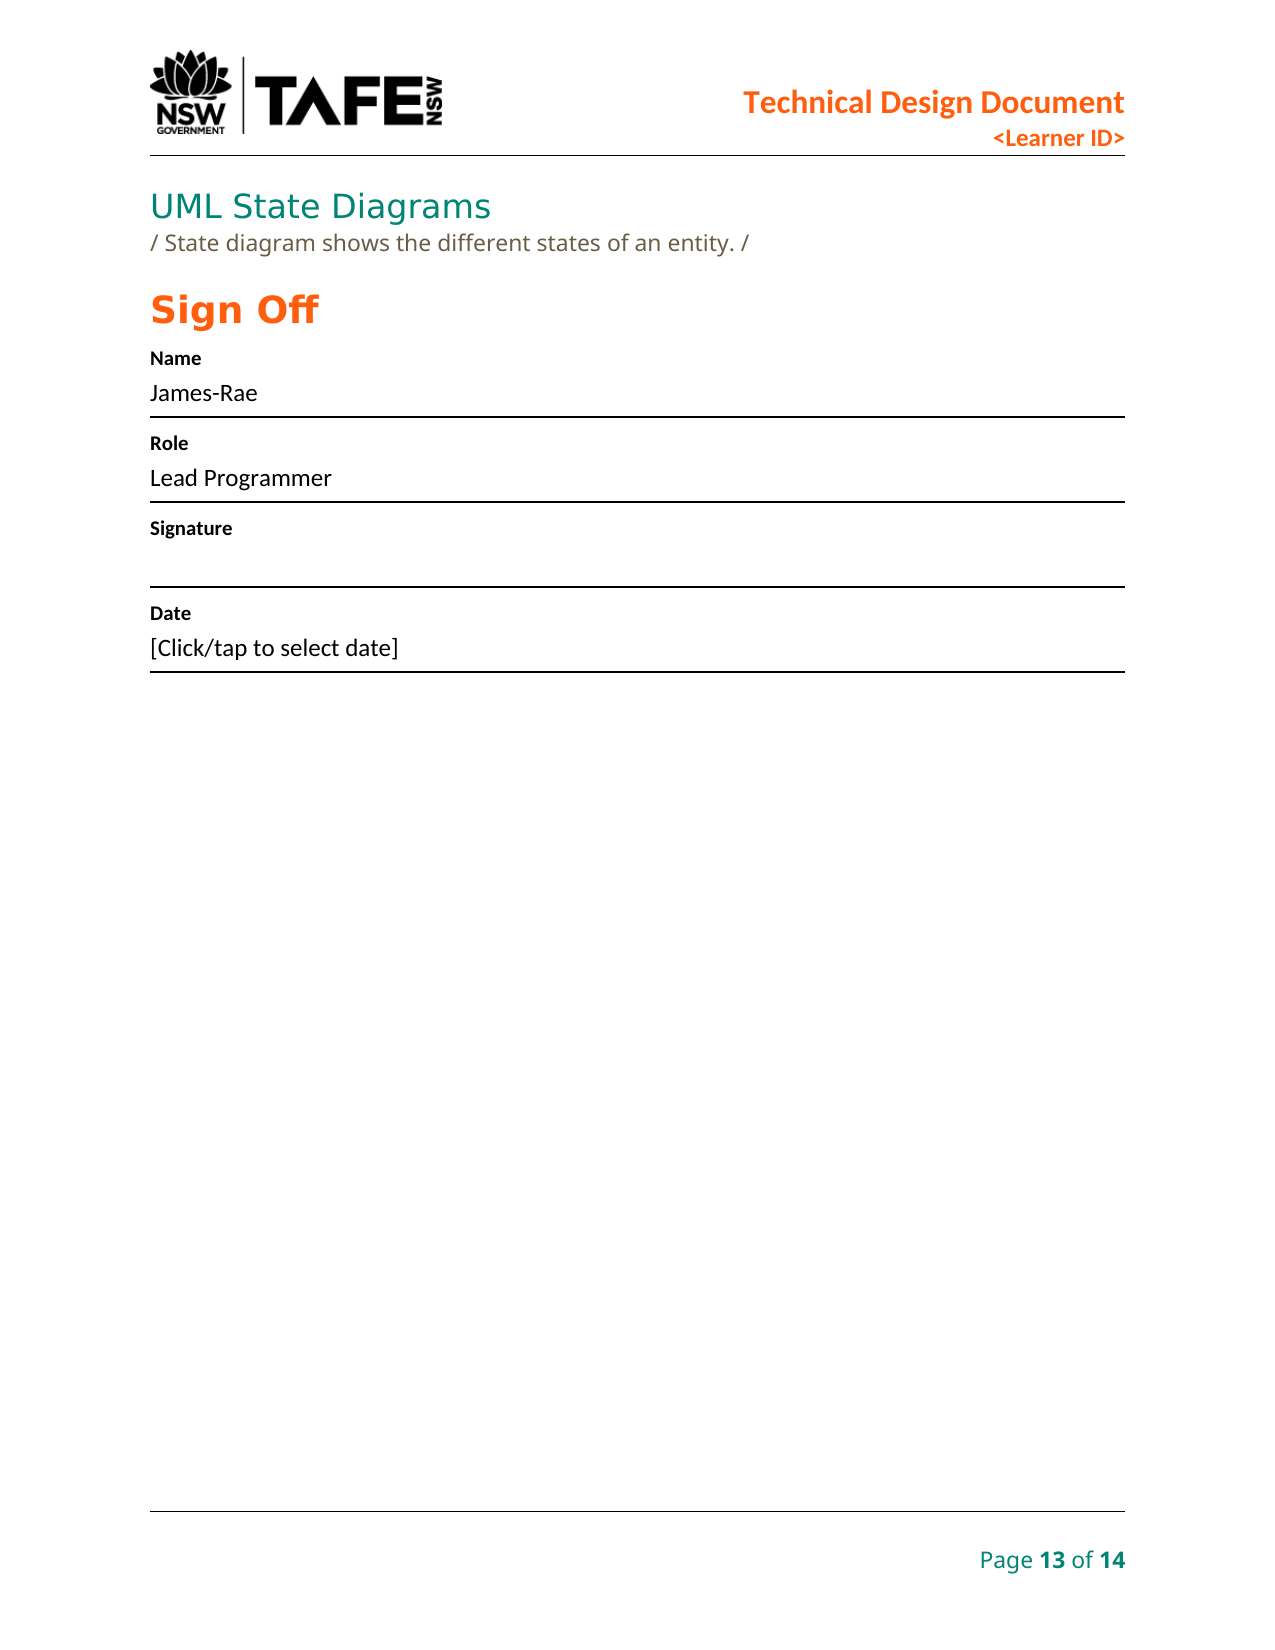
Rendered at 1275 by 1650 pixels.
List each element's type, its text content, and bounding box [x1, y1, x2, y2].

title Role [150, 430, 1125, 456]
subtitle UML State Diagrams [150, 188, 1125, 226]
title Date [150, 600, 1125, 626]
title Signature [150, 515, 1125, 541]
title Name [150, 345, 1125, 371]
picture [150, 50, 442, 134]
text [Click/tap to select date] [150, 632, 1125, 671]
text Lead Programmer [150, 462, 1125, 501]
text James-Rae [150, 377, 1125, 416]
subtitle Sign Off [150, 289, 1125, 333]
text / State diagram shows the different states of an entity. / [150, 226, 1125, 258]
